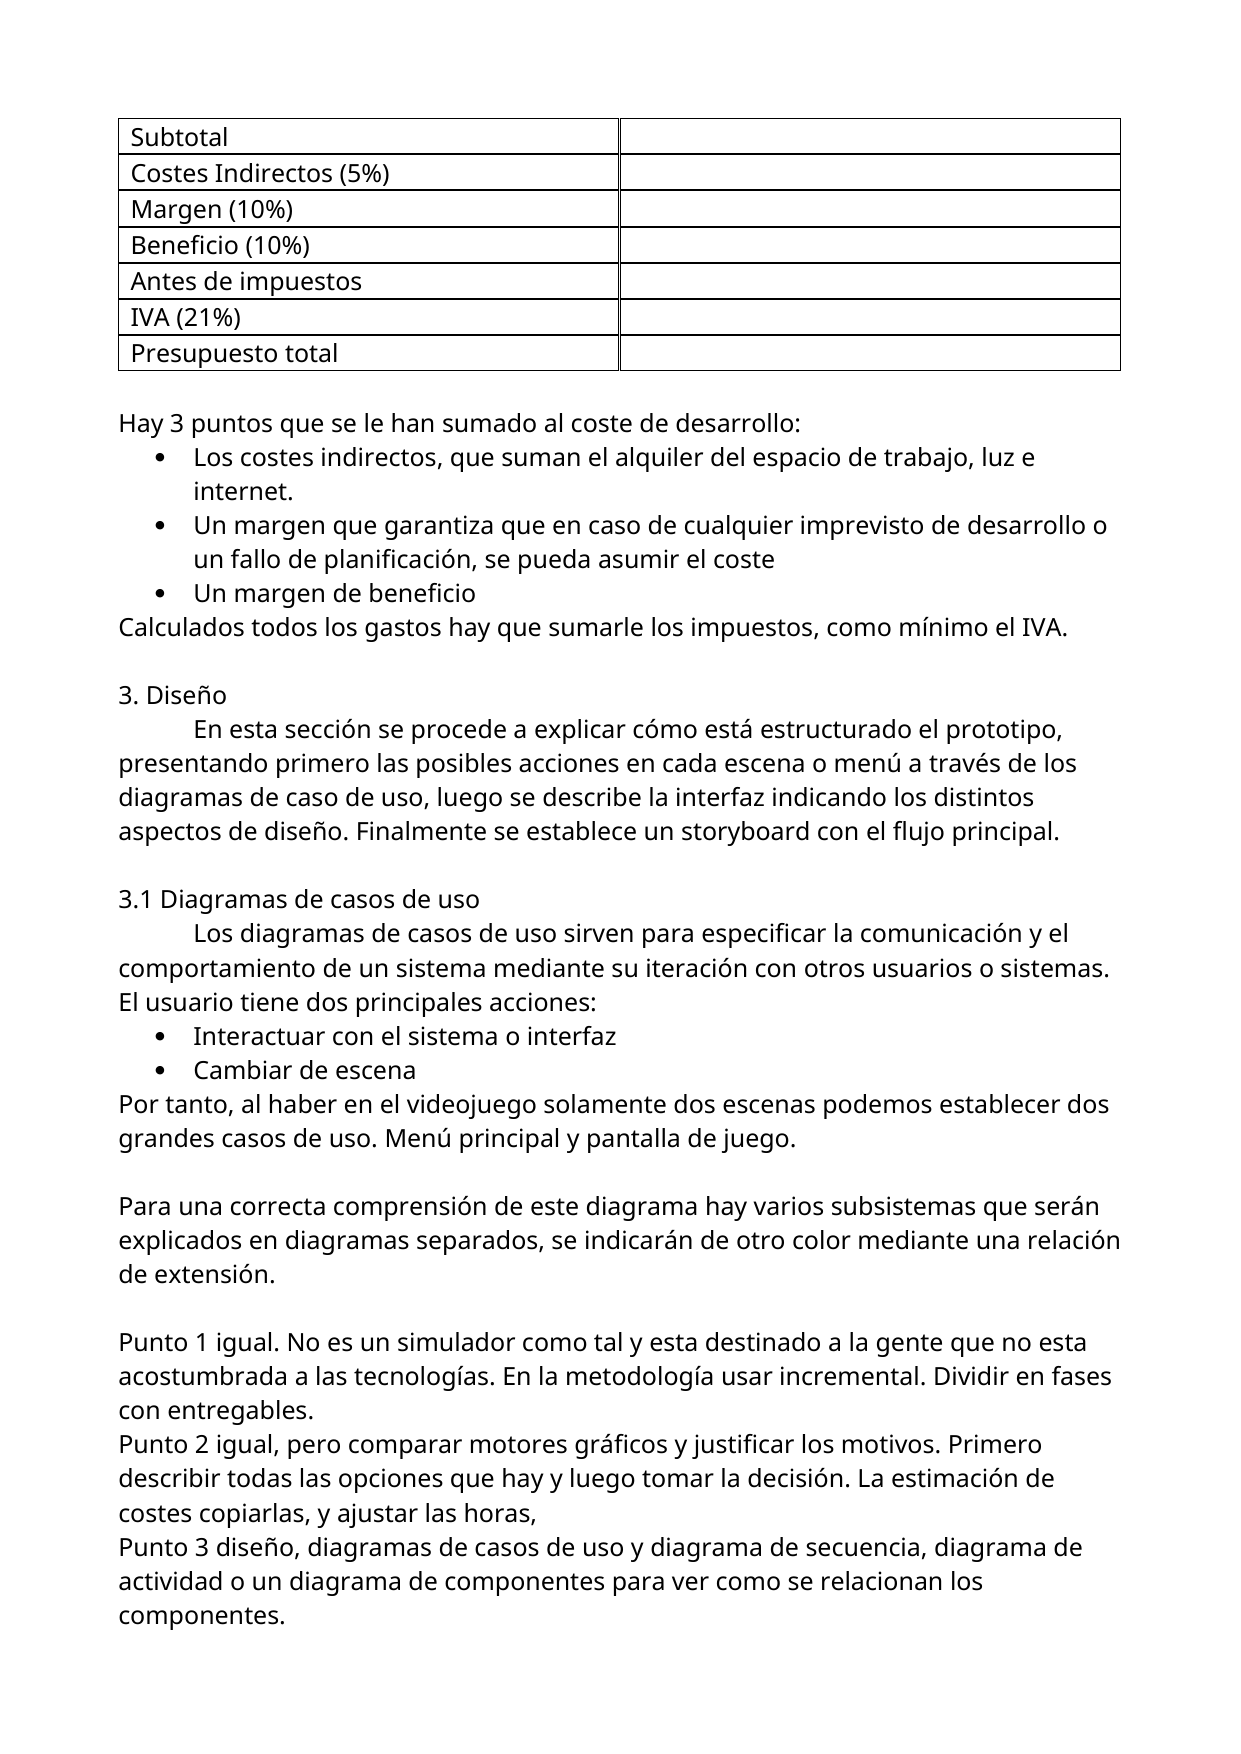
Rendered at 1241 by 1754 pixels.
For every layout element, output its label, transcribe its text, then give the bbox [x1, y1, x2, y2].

text En esta sección se procede a explicar cómo está estructurado el prototipo, presentando primero las posibles acciones en cada escena o menú a través de los diagramas de caso de uso, luego se describe la interfaz indicando los distintos aspectos de diseño. Finalmente se establece un storyboard con el flujo principal. [118, 712, 1122, 848]
table_cell [621, 155, 1120, 189]
table_cell Margen (10%) [119, 191, 618, 226]
text Punto 2 igual, pero comparar motores gráficos y justificar los motivos. Primero describir todas las opciones que hay y luego tomar la decisión. La estimación de costes copiarlas, y ajustar las horas, [118, 1427, 1122, 1529]
table_cell Presupuesto total [119, 336, 618, 370]
table_cell Antes de impuestos [119, 264, 618, 298]
table_cell [621, 336, 1120, 370]
text Hay 3 puntos que se le han sumado al coste de desarrollo: [118, 405, 1122, 439]
table_cell [621, 264, 1120, 298]
list Interactuar con el sistema o interfaz [156, 1018, 1122, 1052]
table_cell Costes Indirectos (5%) [119, 155, 618, 189]
text Calculados todos los gastos hay que sumarle los impuestos, como mínimo el IVA. [118, 609, 1122, 644]
table_cell Beneficio (10%) [119, 228, 618, 262]
table_cell [621, 191, 1120, 226]
table_cell [621, 300, 1120, 334]
list Un margen de beneficio [156, 576, 1122, 609]
text Punto 3 diseño, diagramas de casos de uso y diagrama de secuencia, diagrama de actividad o un diagrama de componentes para ver como se relacionan los componentes. [118, 1529, 1122, 1631]
text 3. Diseño [118, 678, 1122, 712]
list Los costes indirectos, que suman el alquiler del espacio de trabajo, luz e internet. [156, 439, 1122, 507]
table_cell IVA (21%) [119, 300, 618, 334]
text El usuario tiene dos principales acciones: [118, 984, 1122, 1018]
list Un margen que garantiza que en caso de cualquier imprevisto de desarrollo o un fallo de planificación, se pueda asumir el coste [156, 507, 1122, 576]
table_cell [621, 119, 1120, 153]
table_cell [621, 228, 1120, 262]
text Punto 1 igual. No es un simulador como tal y esta destinado a la gente que no esta acostumbrada a las tecnologías. En la metodología usar incremental. Dividir en fases con entregables. [118, 1325, 1122, 1427]
text 3.1 Diagramas de casos de uso [118, 882, 1122, 916]
table_cell Subtotal [119, 119, 618, 153]
text Los diagramas de casos de uso sirven para especificar la comunicación y el comportamiento de un sistema mediante su iteración con otros usuarios o sistemas. [118, 916, 1122, 984]
text Para una correcta comprensión de este diagrama hay varios subsistemas que serán explicados en diagramas separados, se indicarán de otro color mediante una relación de extensión. [118, 1189, 1122, 1291]
text Por tanto, al haber en el videojuego solamente dos escenas podemos establecer dos grandes casos de uso. Menú principal y pantalla de juego. [118, 1086, 1122, 1154]
list Cambiar de escena [156, 1052, 1122, 1086]
